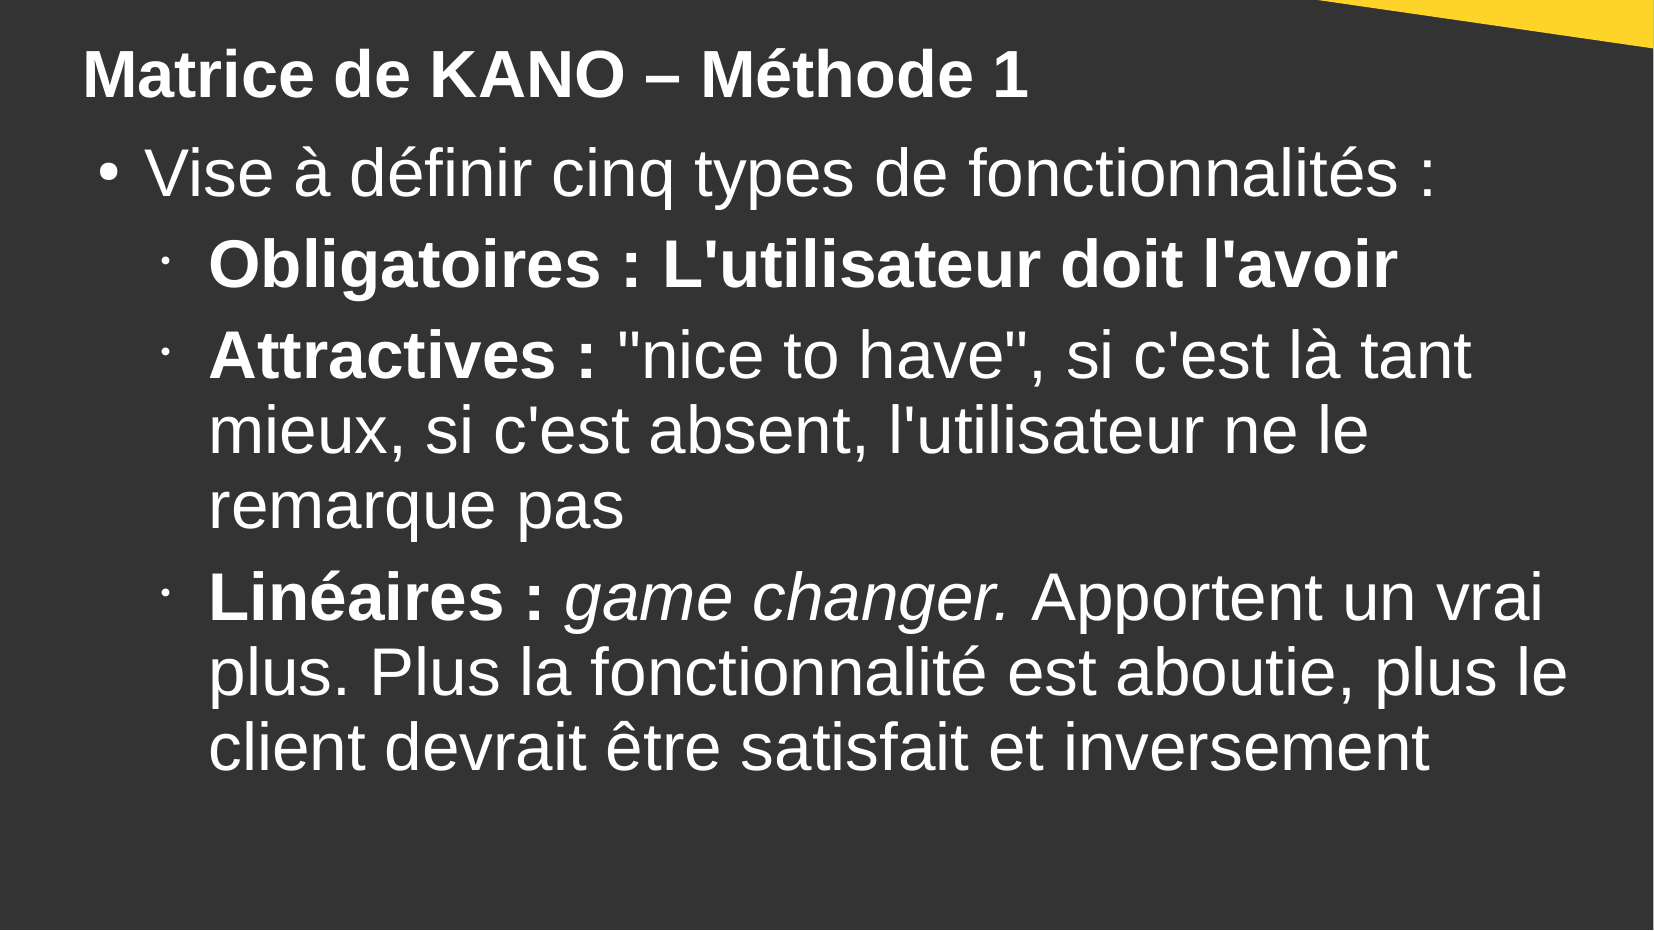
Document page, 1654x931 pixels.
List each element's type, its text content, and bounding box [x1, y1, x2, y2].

list Vise à définir cinq types de fonctionnalités : Obligatoires : L'utilisateur doit l'avoir Attractives : "nice to have", si c'est là tant mieux, si c'est absent, l'utilisateur ne le remarque pas Linéaires : game changer. Apportent un vrai plus. Plus la fonctionnalité est aboutie, plus le client devrait être satisfait et inversement [80, 135, 1620, 792]
title Matrice de KANO – Méthode 1 [82, 37, 1571, 122]
text_box [1317, 0, 1654, 49]
